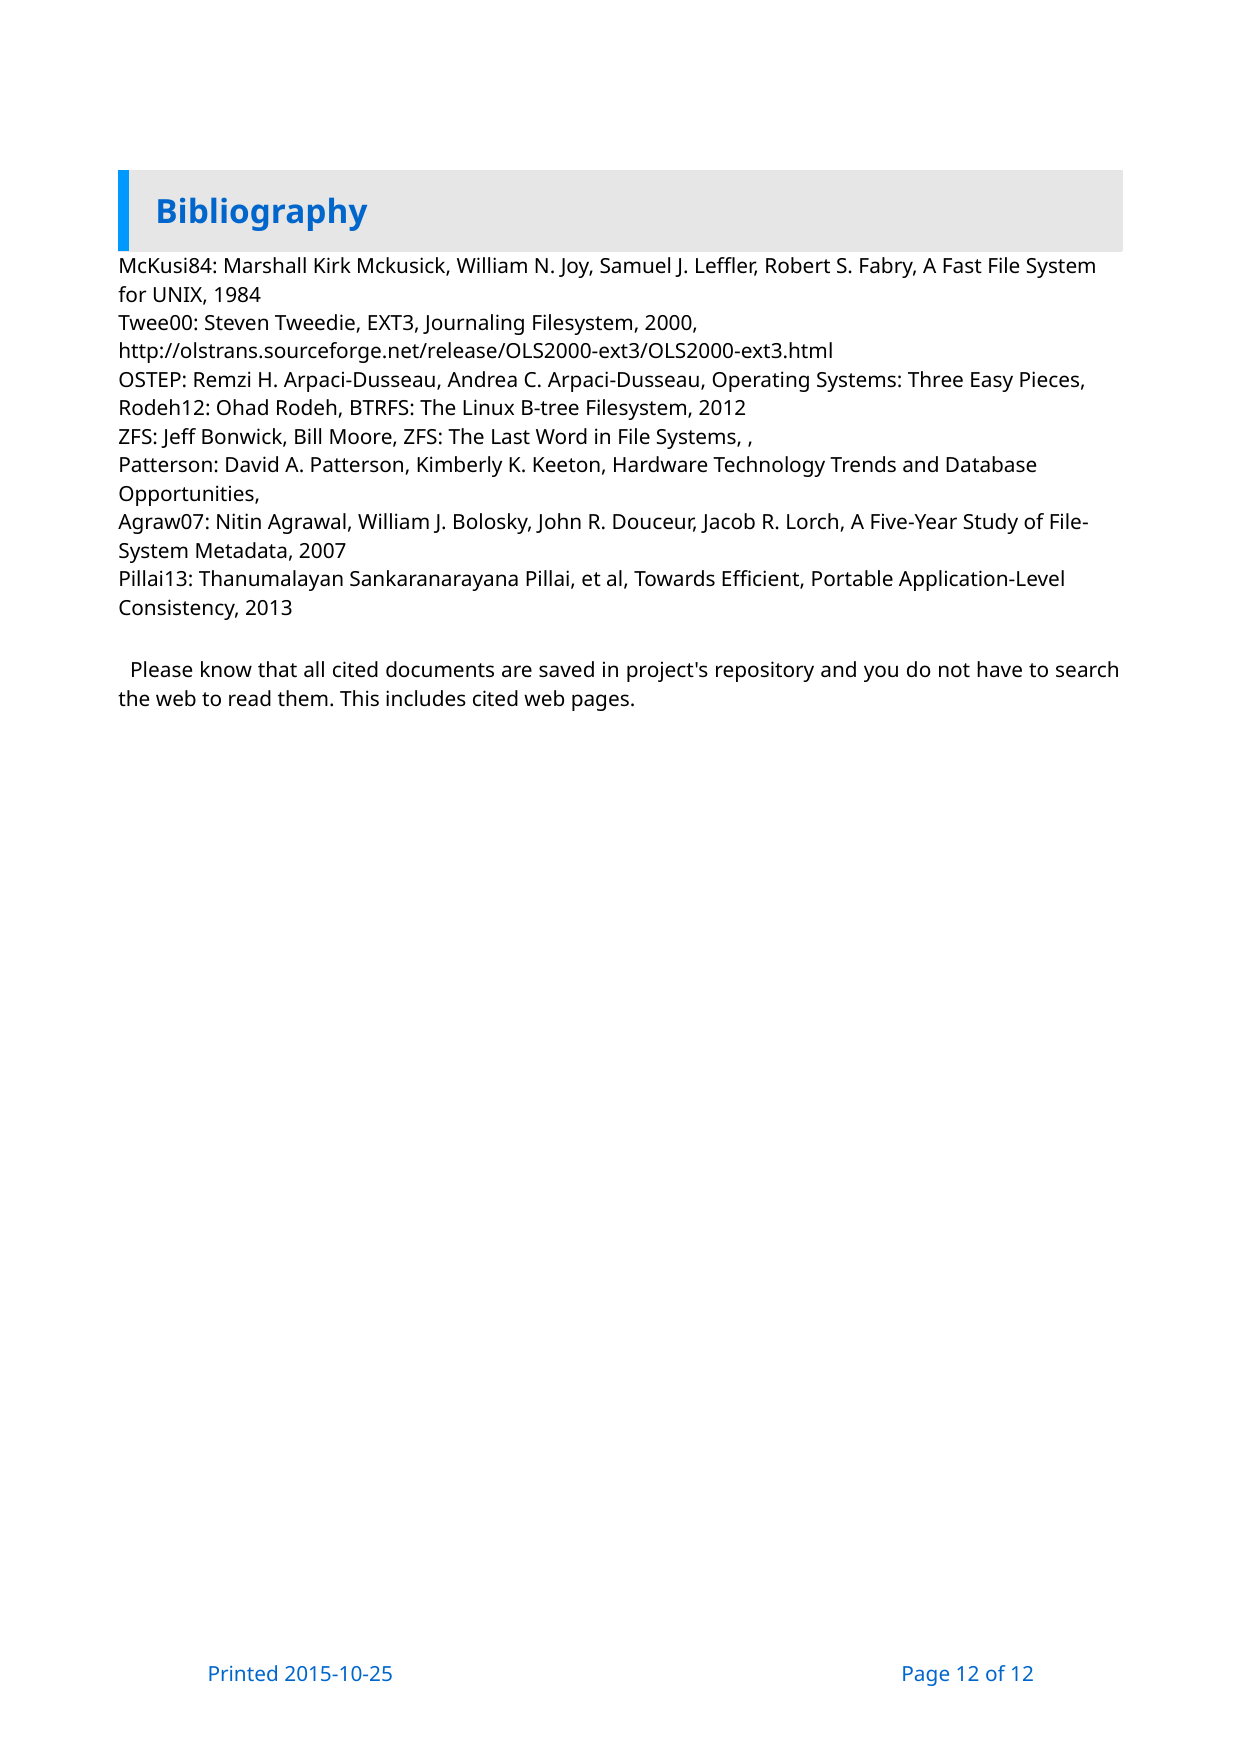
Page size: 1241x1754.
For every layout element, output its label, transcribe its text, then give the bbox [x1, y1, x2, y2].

text ZFS: Jeff Bonwick, Bill Moore, ZFS: The Last Word in File Systems, , [118, 422, 1122, 450]
subtitle Bibliography [129, 171, 1122, 251]
text Pillai13: Thanumalayan Sankaranarayana Pillai, et al, Towards Efficient, Portable Application-Level Consistency, 2013 [118, 564, 1122, 621]
text Twee00: Steven Tweedie, EXT3, Journaling Filesystem, 2000, http://olstrans.sourceforge.net/release/OLS2000-ext3/OLS2000-ext3.html [118, 308, 1122, 365]
text OSTEP: Remzi H. Arpaci-Dusseau, Andrea C. Arpaci-Dusseau, Operating Systems: Three Easy Pieces, [118, 365, 1122, 393]
text Agraw07: Nitin Agrawal, William J. Bolosky, John R. Douceur, Jacob R. Lorch, A Five-Year Study of File-System Metadata, 2007 [118, 507, 1122, 564]
text McKusi84: Marshall Kirk Mckusick, William N. Joy, Samuel J. Leffler, Robert S. Fabry, A Fast File System for UNIX, 1984 [118, 252, 1122, 308]
text Rodeh12: Ohad Rodeh, BTRFS: The Linux B-tree Filesystem, 2012 [118, 393, 1122, 422]
text Patterson: David A. Patterson, Kimberly K. Keeton, Hardware Technology Trends and Database Opportunities, [118, 450, 1122, 507]
text Please know that all cited documents are saved in project's repository and you do not have to search the web to read them. This includes cited web pages. [118, 655, 1122, 712]
